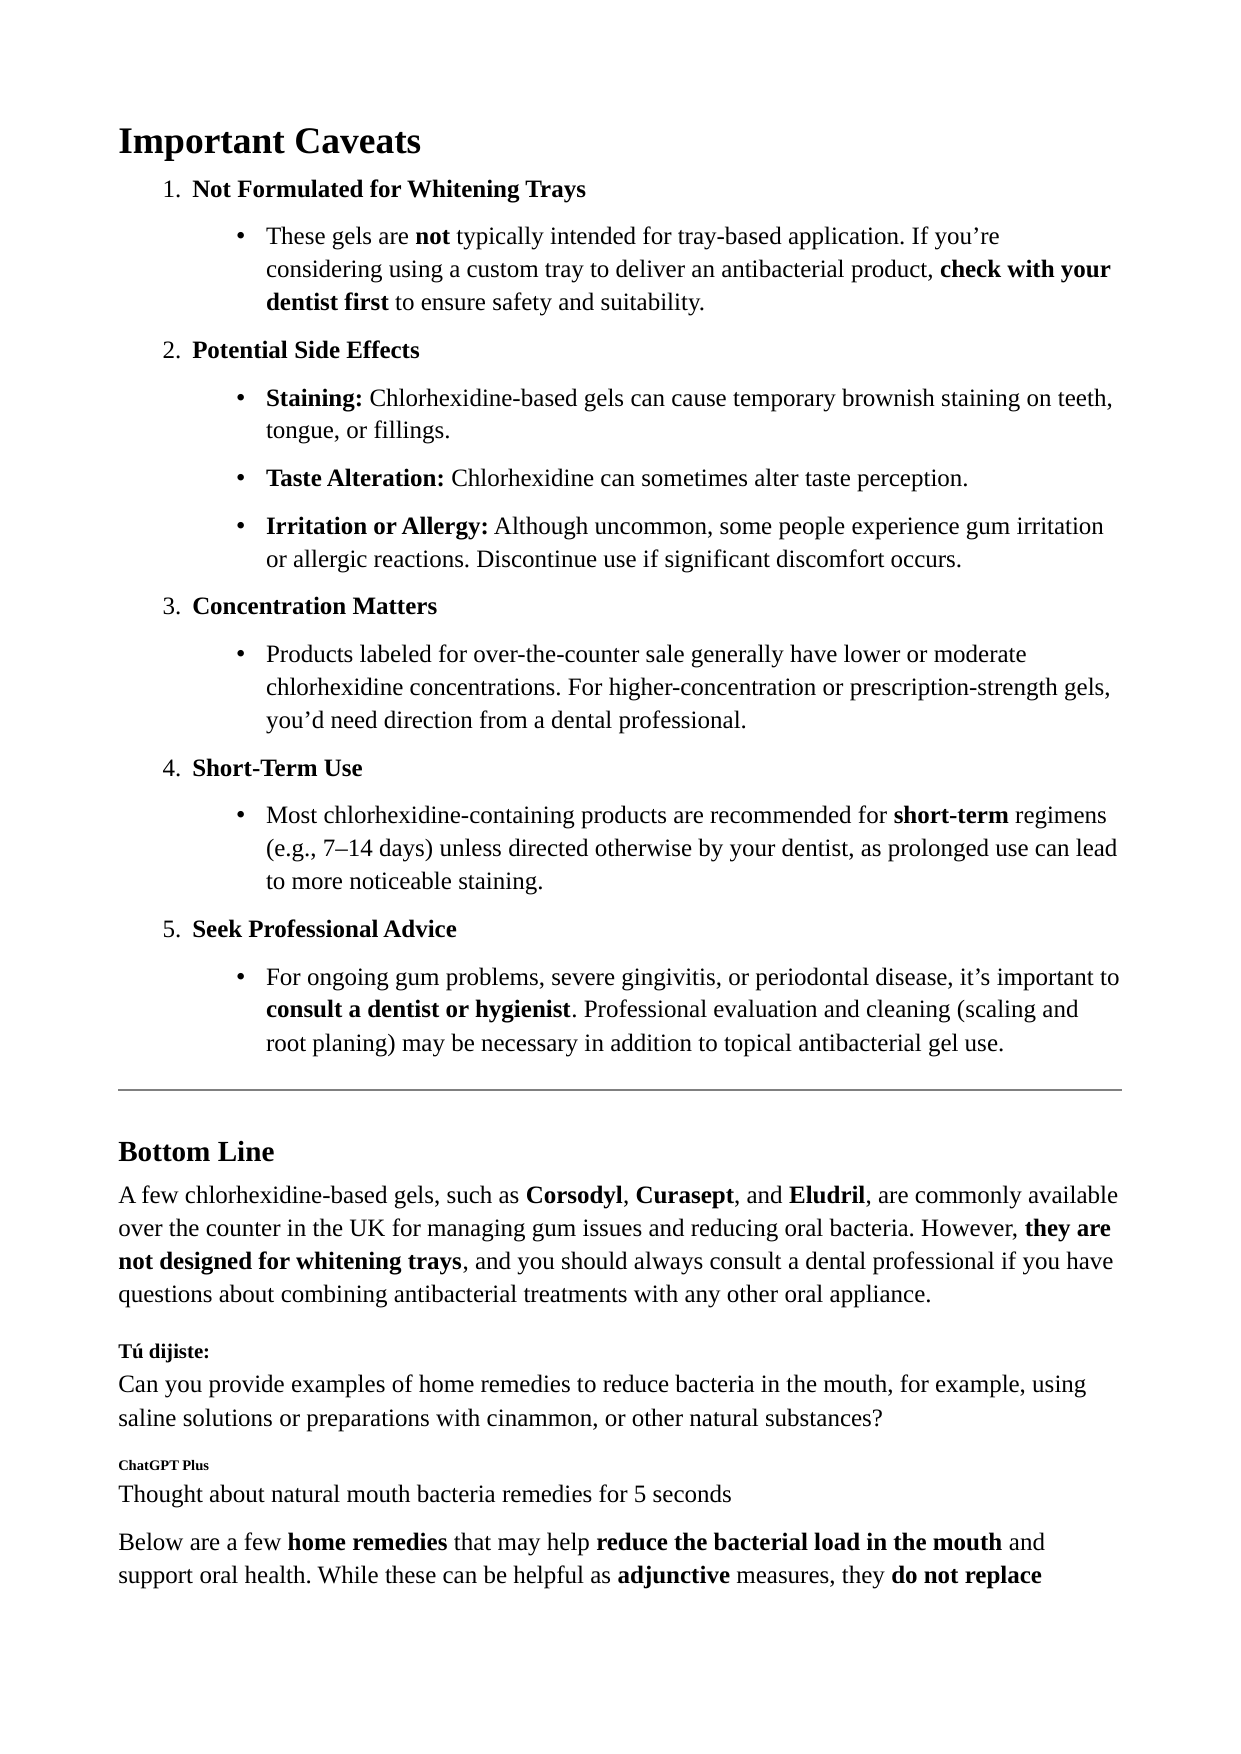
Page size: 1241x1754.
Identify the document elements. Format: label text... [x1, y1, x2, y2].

list Most chlorhexidine-containing products are recommended for short-term regimens (e.g., 7–14 days) unless directed otherwise by your dentist, as prolonged use can lead to more noticeable staining. [236, 800, 1122, 895]
list Products labeled for over-the-counter sale generally have lower or moderate chlorhexidine concentrations. For higher-concentration or prescription-strength gels, you’d need direction from a dental professional. [236, 639, 1122, 734]
subtitle ChatGPT Plus [118, 1456, 1122, 1473]
list Staining: Chlorhexidine-based gels can cause temporary brownish staining on teeth, tongue, or fillings. [236, 383, 1122, 444]
list Short-Term Use [162, 753, 1122, 781]
list Irritation or Allergy: Although uncommon, some people experience gum irritation or allergic reactions. Discontinue use if significant discomfort occurs. [236, 511, 1122, 573]
subtitle Important Caveats [118, 118, 1122, 161]
list Not Formulated for Whitening Trays [162, 174, 1122, 202]
text Can you provide examples of home remedies to reduce bacteria in the mouth, for example, using saline solutions or preparations with cinammon, or other natural substances? [118, 1369, 1122, 1431]
list Seek Professional Advice [162, 914, 1122, 943]
list For ongoing gum problems, severe gingivitis, or periodontal disease, it’s important to consult a dentist or hygienist. Professional evaluation and cleaning (scaling and root planing) may be necessary in addition to topical antibacterial gel use. [236, 962, 1122, 1056]
text Thought about natural mouth bacteria remedies for 5 seconds [118, 1479, 1122, 1508]
text Below are a few home remedies that may help reduce the bacterial load in the mouth and support oral health. While these can be helpful as adjunctive measures, they do not replace [118, 1527, 1122, 1589]
list Concentration Matters [162, 591, 1122, 620]
list Taste Alteration: Chlorhexidine can sometimes alter taste perception. [236, 463, 1122, 492]
text A few chlorhexidine-based gels, such as Corsodyl, Curasept, and Eludril, are commonly available over the counter in the UK for managing gum issues and reducing oral bacteria. However, they are not designed for whitening trays, and you should always consult a dental professional if you have questions about combining antibacterial treatments with any other oral appliance. [118, 1180, 1122, 1308]
subtitle Bottom Line [118, 1134, 1122, 1168]
subtitle Tú dijiste: [118, 1339, 1122, 1363]
list These gels are not typically intended for tray-based application. If you’re considering using a custom tray to deliver an antibacterial product, check with your dentist first to ensure safety and suitability. [236, 221, 1122, 316]
list Potential Side Effects [162, 335, 1122, 364]
